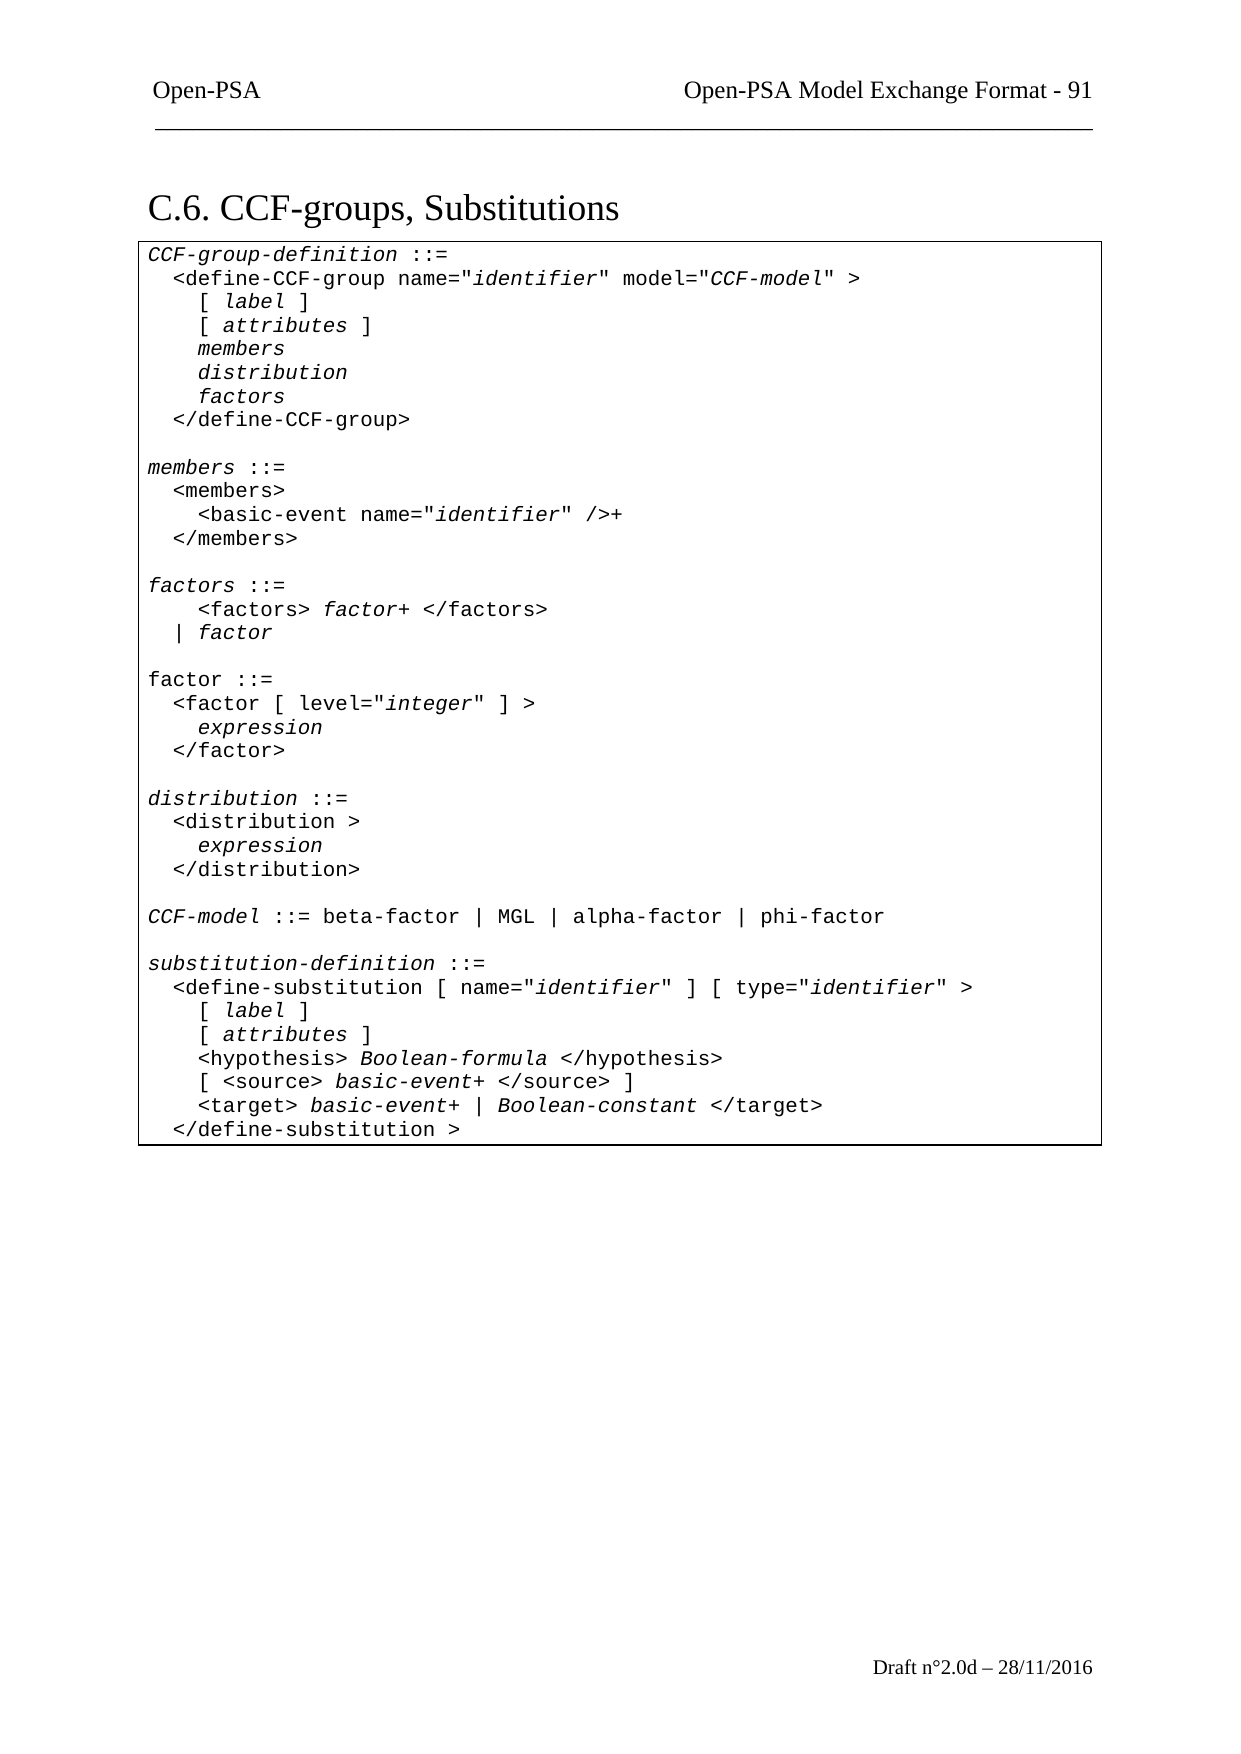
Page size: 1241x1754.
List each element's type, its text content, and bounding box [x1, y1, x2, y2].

text distribution [148, 362, 1093, 386]
text </members> [148, 528, 1093, 551]
text CCF-group-definition ::= [139, 242, 1101, 267]
text <factors> factor+ </factors> [148, 598, 1093, 622]
text </define-substitution > [139, 1116, 1101, 1144]
text [ <source> basic-event+ </source> ] [148, 1071, 1093, 1095]
text | factor [148, 622, 1093, 646]
text distribution ::= [148, 788, 1093, 811]
text factors [148, 386, 1093, 409]
text <target> basic-event+ | Boolean-constant </target> [148, 1095, 1093, 1116]
text [ label ] [148, 1001, 1093, 1024]
text expression [148, 717, 1093, 740]
text </factor> [148, 740, 1093, 764]
text [ attributes ] [148, 315, 1093, 338]
text factors ::= [148, 575, 1093, 598]
text <basic-event name="identifier" />+ [148, 504, 1093, 528]
text expression [148, 835, 1093, 859]
text [ label ] [148, 291, 1093, 315]
text members ::= [148, 457, 1093, 480]
text members [148, 338, 1093, 362]
text factor ::= [148, 669, 1093, 693]
text <hypothesis> Boolean-formula </hypothesis> [148, 1048, 1093, 1071]
list CCF-groups, Substitutions [148, 185, 1093, 228]
text CCF-model ::= beta-factor | MGL | alpha-factor | phi-factor [148, 906, 1093, 929]
text <define-CCF-group name="identifier" model="CCF-model" > [148, 267, 1093, 291]
text [ attributes ] [148, 1024, 1093, 1048]
text </distribution> [148, 859, 1093, 882]
text substitution-definition ::= [148, 953, 1093, 977]
text </define-CCF-group> [148, 409, 1093, 433]
text <members> [148, 480, 1093, 504]
text <factor [ level="integer" ] > [148, 693, 1093, 717]
text <distribution > [148, 811, 1093, 835]
text <define-substitution [ name="identifier" ] [ type="identifier" > [148, 977, 1093, 1001]
